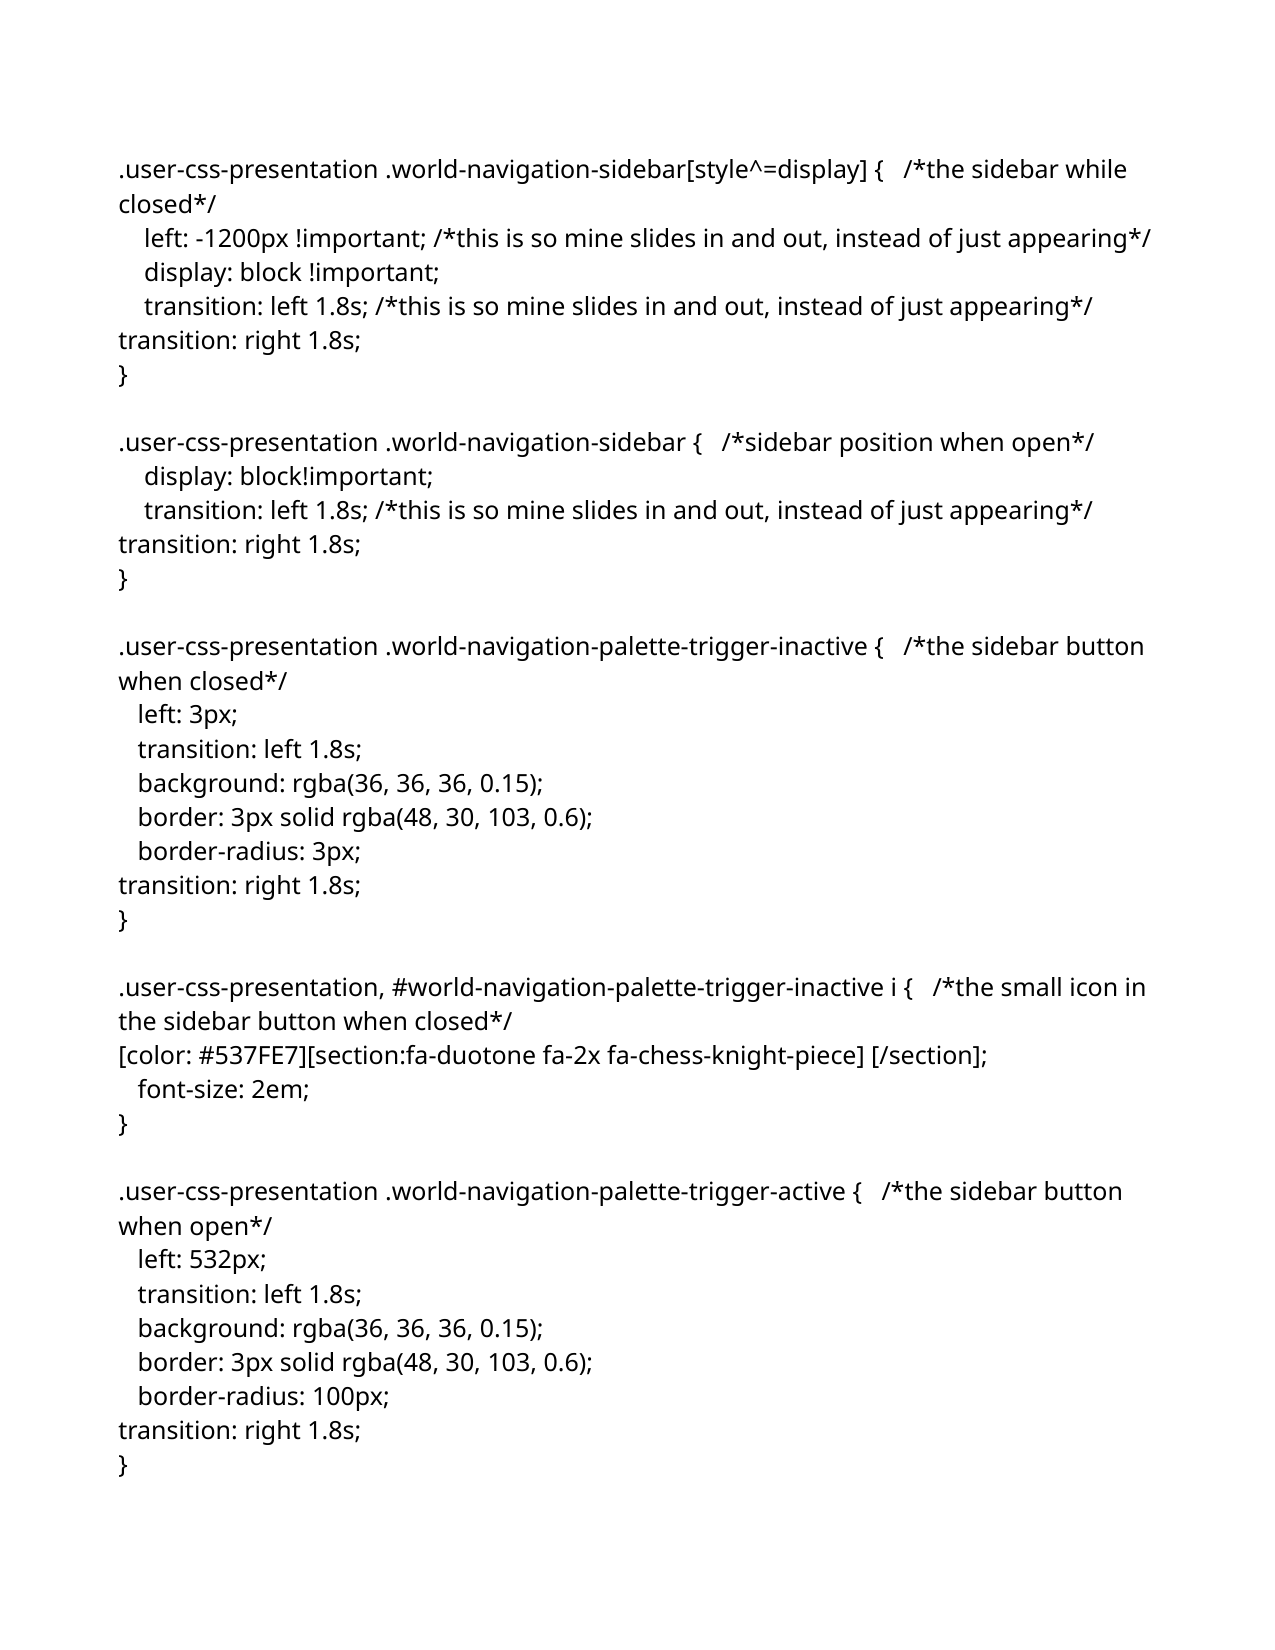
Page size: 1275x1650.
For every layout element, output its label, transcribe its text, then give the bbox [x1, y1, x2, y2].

text } [118, 902, 1157, 936]
text left: 3px; [118, 697, 1157, 731]
text font-size: 2em; [118, 1072, 1157, 1106]
text .user-css-presentation, #world-navigation-palette-trigger-inactive i { /*the small icon in the sidebar button when closed*/ [118, 970, 1157, 1038]
text border: 3px solid rgba(48, 30, 103, 0.6); [118, 799, 1157, 833]
text left: -1200px !important; /*this is so mine slides in and out, instead of just appearing*/ [118, 220, 1157, 254]
text border: 3px solid rgba(48, 30, 103, 0.6); [118, 1344, 1157, 1378]
text transition: right 1.8s; [118, 527, 1157, 561]
text transition: left 1.8s; [118, 731, 1157, 765]
text .user-css-presentation .world-navigation-palette-trigger-active { /*the sidebar button when open*/ [118, 1174, 1157, 1242]
text border-radius: 100px; [118, 1378, 1157, 1412]
text left: 532px; [118, 1242, 1157, 1276]
text transition: right 1.8s; [118, 322, 1157, 357]
text display: block!important; [118, 459, 1157, 493]
text .user-css-presentation .world-navigation-sidebar[style^=display] { /*the sidebar while closed*/ [118, 152, 1157, 220]
text transition: left 1.8s; /*this is so mine slides in and out, instead of just appearing*/ [118, 288, 1157, 322]
text transition: left 1.8s; [118, 1276, 1157, 1310]
text } [118, 1447, 1157, 1481]
text transition: right 1.8s; [118, 867, 1157, 902]
text transition: right 1.8s; [118, 1412, 1157, 1447]
text border-radius: 3px; [118, 833, 1157, 867]
text display: block !important; [118, 254, 1157, 288]
text } [118, 357, 1157, 391]
text .user-css-presentation .world-navigation-palette-trigger-inactive { /*the sidebar button when closed*/ [118, 629, 1157, 697]
text } [118, 1106, 1157, 1140]
text } [118, 561, 1157, 595]
text background: rgba(36, 36, 36, 0.15); [118, 1310, 1157, 1344]
text transition: left 1.8s; /*this is so mine slides in and out, instead of just appearing*/ [118, 493, 1157, 527]
text .user-css-presentation .world-navigation-sidebar { /*sidebar position when open*/ [118, 425, 1157, 459]
text background: rgba(36, 36, 36, 0.15); [118, 765, 1157, 799]
text [color: #537FE7][section:fa-duotone fa-2x fa-chess-knight-piece] [/section]; [118, 1038, 1157, 1072]
